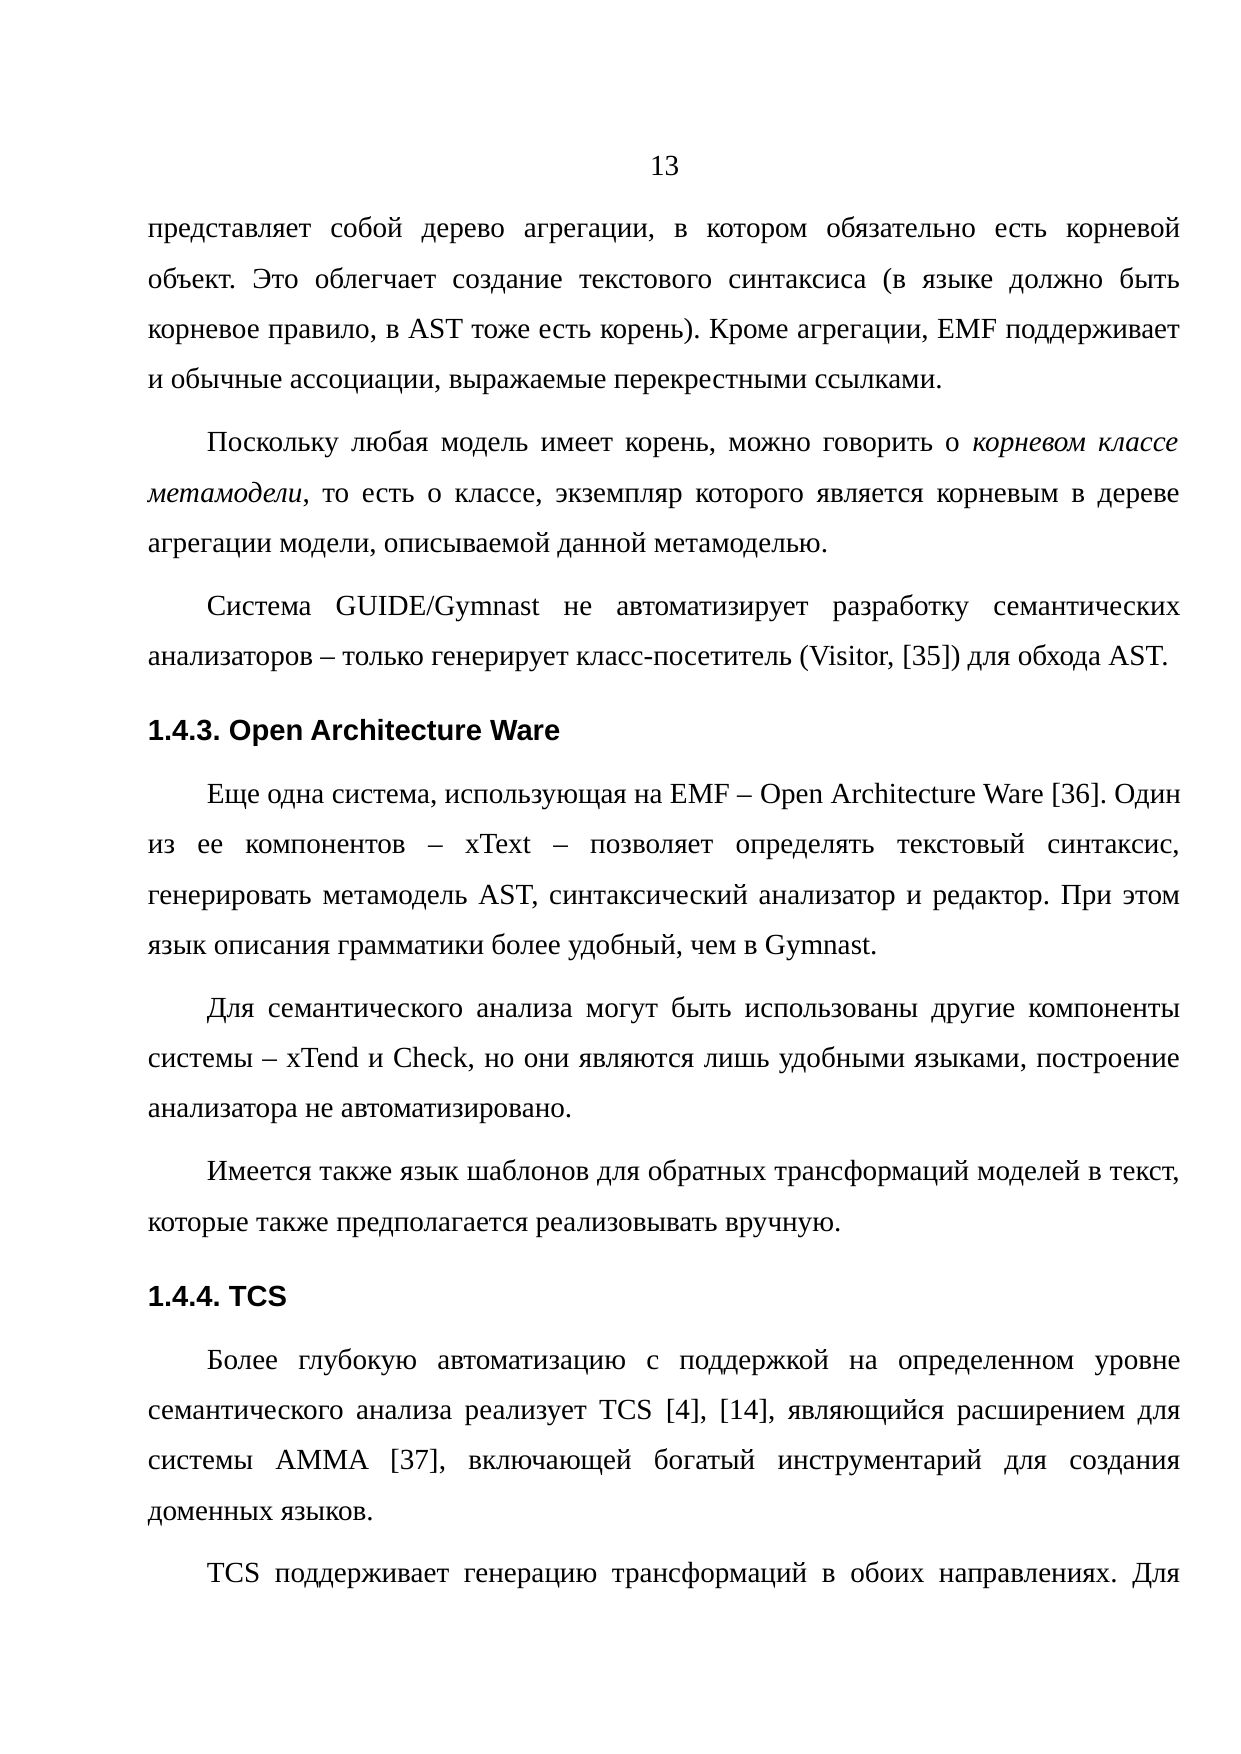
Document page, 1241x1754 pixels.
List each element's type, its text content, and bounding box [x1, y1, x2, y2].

text Поскольку любая модель имеет корень, можно говорить о корневом классе метамодели, то есть о классе, экземпляр которого является корневым в дереве агрегации модели, описываемой данной метамоделью. [148, 424, 1181, 558]
text Для семантического анализа могут быть использованы другие компоненты системы – xTend и Check, но они являются лишь удобными языками, построение анализатора не автоматизировано. [148, 990, 1181, 1124]
text TCS поддерживает генерацию трансформаций в обоих направлениях. Для [148, 1556, 1181, 1589]
subtitle TCS [148, 1279, 1181, 1313]
text Система GUIDE/Gymnast не автоматизирует разработку семантических анализаторов – только генерирует класс-посетитель (Visitor, [35]) для обхода AST. [148, 588, 1181, 672]
text Более глубокую автоматизацию с поддержкой на определенном уровне семантического анализа реализует TCS [4], [14], являющийся расширением для системы AMMA [37], включающей богатый инструментарий для создания доменных языков. [148, 1342, 1181, 1526]
text представляет собой дерево агрегации, в котором обязательно есть корневой объект. Это облегчает создание текстового синтаксиса (в языке должно быть корневое правило, в AST тоже есть корень). Кроме агрегации, EMF поддерживает и обычные ассоциации, выражаемые перекрестными ссылками. [148, 211, 1181, 395]
subtitle Open Architecture Ware [148, 713, 1181, 747]
text Имеется также язык шаблонов для обратных трансформаций моделей в текст, которые также предполагается реализовывать вручную. [148, 1153, 1181, 1237]
text Еще одна система, использующая на EMF – Open Architecture Ware [36]. Один из ее компонентов – xText – позволяет определять текстовый синтаксис, генерировать метамодель AST, синтаксический анализатор и редактор. При этом язык описания грамматики более удобный, чем в Gymnast. [148, 776, 1181, 961]
